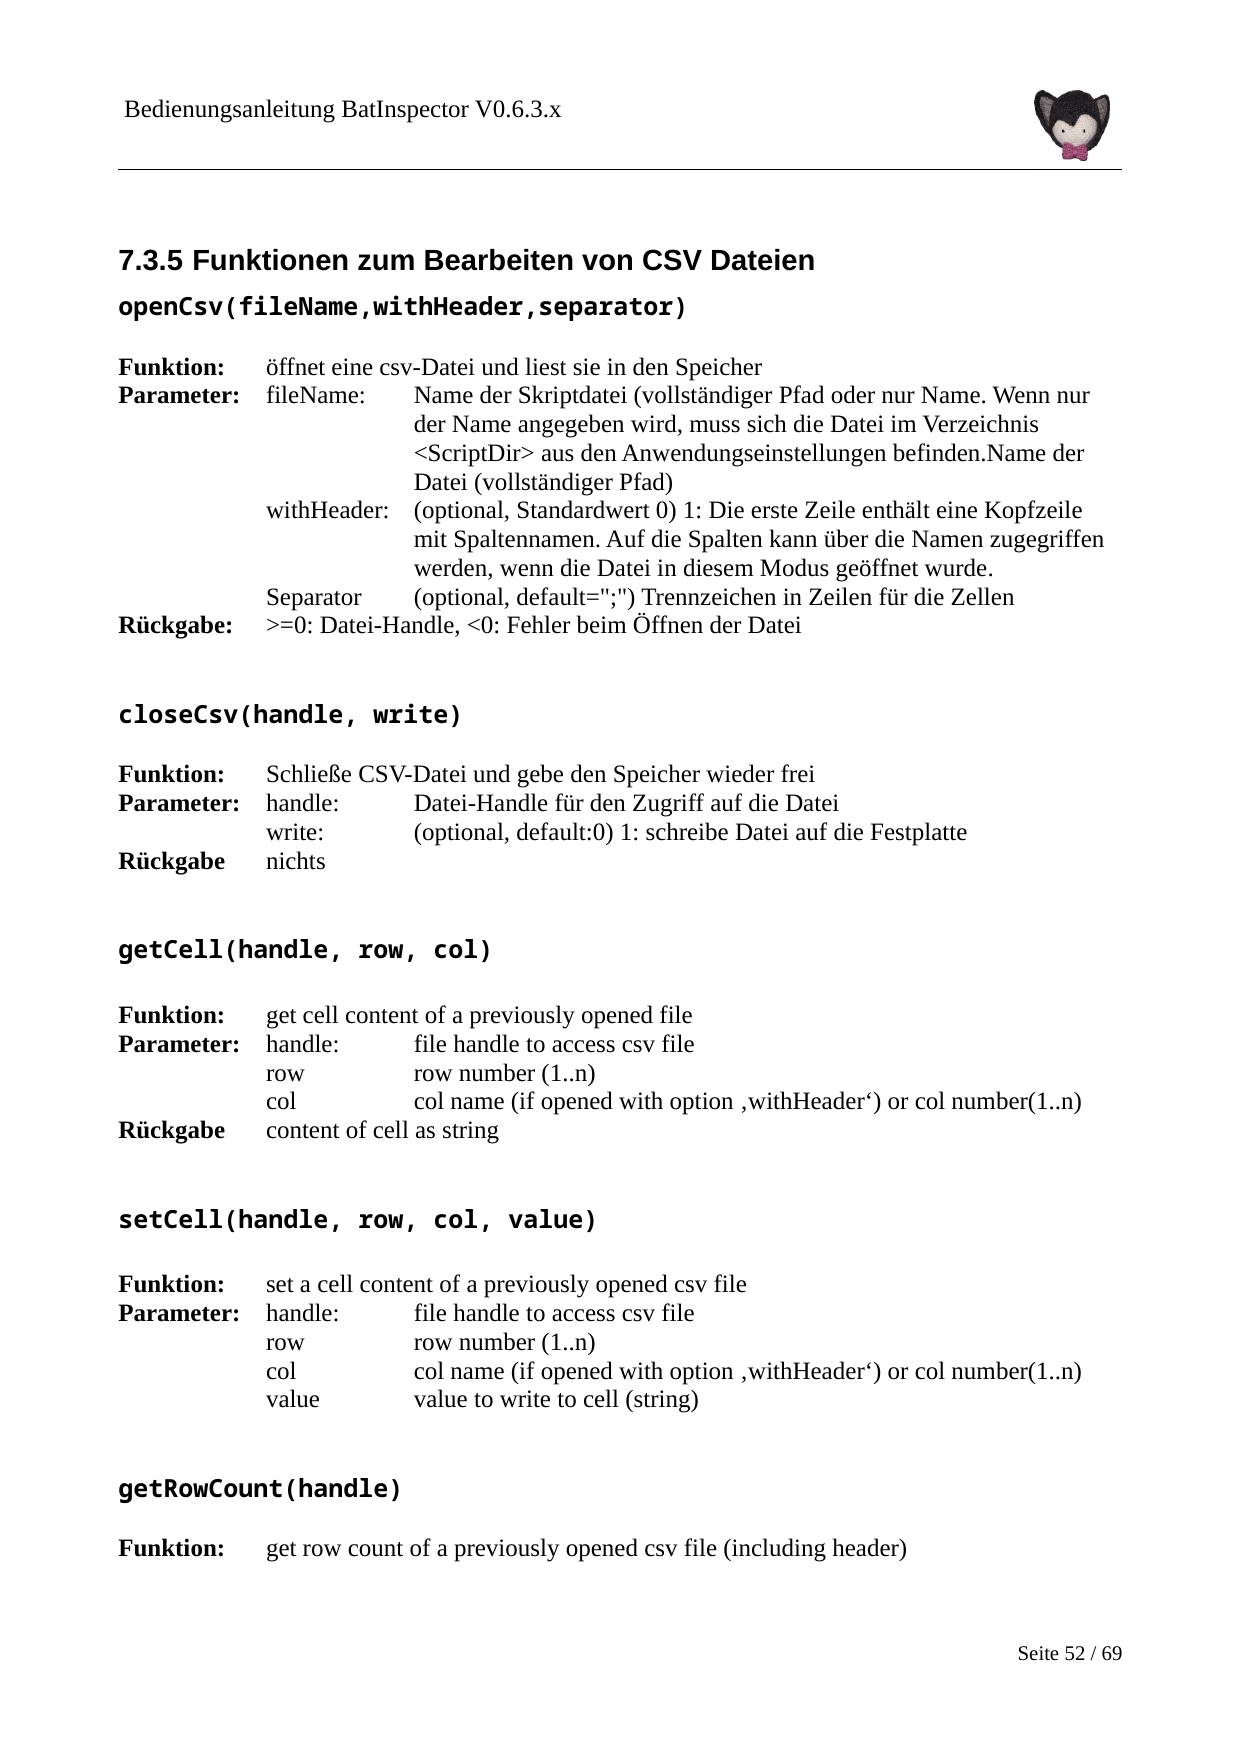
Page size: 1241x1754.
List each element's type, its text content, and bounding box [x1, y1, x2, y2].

text Rückgabe content of cell as string [118, 1115, 1122, 1144]
text col col name (if opened with option ‚withHeader‘) or col number(1..n) [118, 1086, 1122, 1115]
text Funktion: get row count of a previously opened csv file (including header) [118, 1533, 1122, 1562]
text Parameter: handle: file handle to access csv file row row number (1..n) [118, 1029, 1122, 1086]
text Funktion: öffnet eine csv-Datei und liest sie in den Speicher [118, 352, 1122, 380]
text col col name (if opened with option ‚withHeader‘) or col number(1..n) [118, 1356, 1122, 1384]
subtitle Funktionen zum Bearbeiten von CSV Dateien [118, 243, 1122, 276]
text Rückgabe: >=0: Datei-Handle, <0: Fehler beim Öffnen der Datei [118, 610, 1122, 639]
text Funktion: get cell content of a previously opened file [118, 1000, 1122, 1029]
text setCell(handle, row, col, value) [118, 1201, 1122, 1235]
text closeCsv(handle, write) [118, 697, 1122, 731]
text value value to write to cell (string) [118, 1384, 1122, 1413]
text getCell(handle, row, col) [118, 932, 1122, 966]
text Separator (optional, default=";") Trennzeichen in Zeilen für die Zellen [118, 582, 1122, 610]
text write: (optional, default:0) 1: schreibe Datei auf die Festplatte [118, 817, 1122, 846]
text getRowCount(handle) [118, 1471, 1122, 1505]
text Rückgabe nichts [118, 846, 1122, 874]
text Parameter: fileName: Name der Skriptdatei (vollständiger Pfad oder nur Name. Wenn nur der Name angegeben wird, muss sich die Datei im Verzeichnis <ScriptDir> aus den Anwendungseinstellungen befinden.Name der Datei (vollständiger Pfad) withHeader: (optional, Standardwert 0) 1: Die erste Zeile enthält eine Kopfzeile mit Spaltennamen. Auf die Spalten kann über die Namen zugegriffen werden, wenn die Datei in diesem Modus geöffnet wurde. [118, 380, 1122, 582]
text Funktion: set a cell content of a previously opened csv file [118, 1269, 1122, 1298]
text Funktion: Schließe CSV-Datei und gebe den Speicher wieder frei [118, 759, 1122, 788]
text openCsv(fileName,withHeader,separator) [118, 289, 1122, 323]
picture [1030, 80, 1119, 169]
text Parameter: handle: Datei-Handle für den Zugriff auf die Datei [118, 788, 1122, 817]
text Parameter: handle: file handle to access csv file row row number (1..n) [118, 1298, 1122, 1356]
